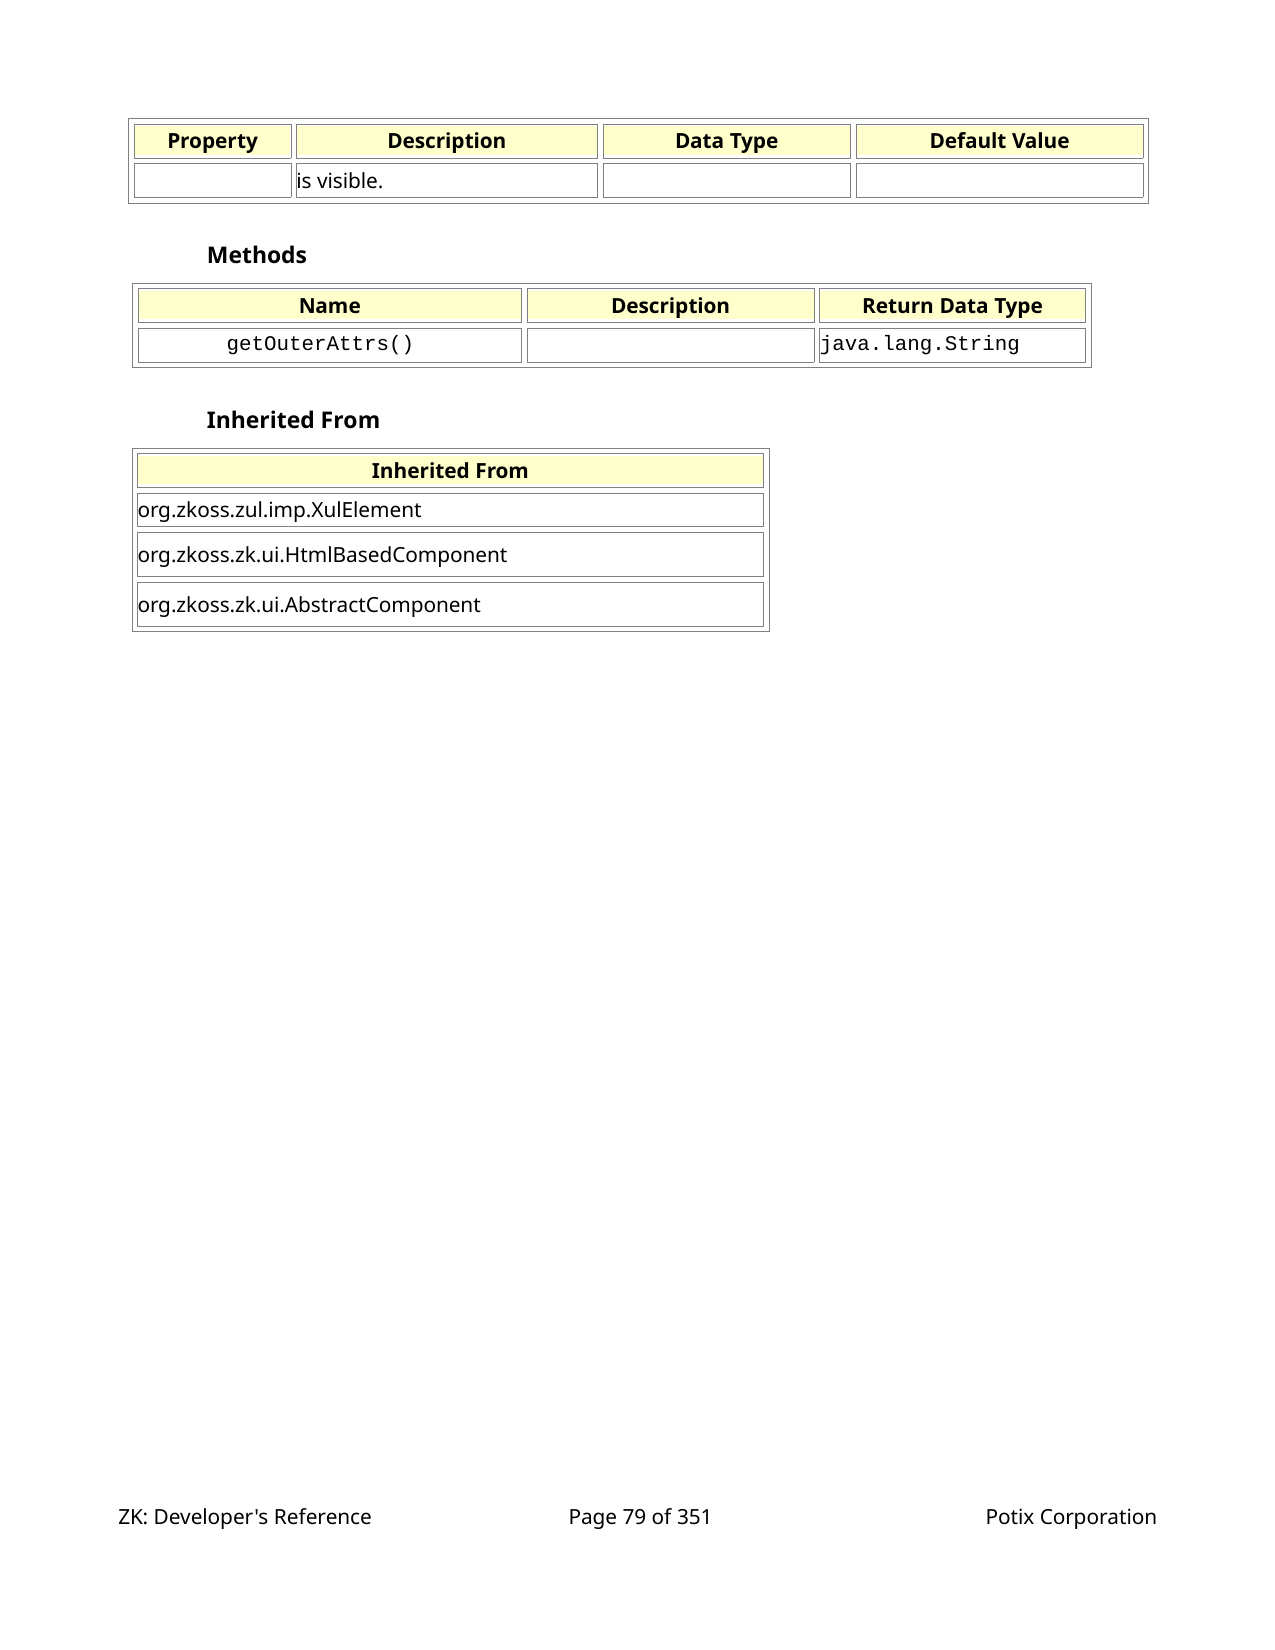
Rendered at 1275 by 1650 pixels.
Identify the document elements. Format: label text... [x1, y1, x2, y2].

table_header Name [135, 284, 524, 322]
table_cell is visible. [293, 158, 600, 197]
table_cell getOuterAttrs() [135, 322, 524, 362]
table_cell org.zkoss.zk.ui.AbstractComponent [134, 576, 766, 626]
table_cell java.lang.String [817, 322, 1088, 362]
table_header Data Type [600, 119, 853, 158]
table_cell [600, 158, 853, 197]
table_cell [131, 158, 293, 197]
subtitle Methods [207, 239, 1157, 270]
table_header Description [293, 119, 600, 158]
table_header Description [524, 284, 817, 322]
table_cell [853, 158, 1146, 197]
table_header Return Data Type [817, 284, 1088, 322]
table_header Inherited From [134, 449, 766, 487]
subtitle Inherited From [207, 404, 1157, 435]
table_cell org.zkoss.zul.imp.XulElement [134, 487, 766, 526]
table_cell [528, 329, 814, 362]
table_cell [524, 322, 817, 362]
table_header Property [131, 119, 293, 158]
table_header Default Value [853, 119, 1146, 158]
table_cell org.zkoss.zk.ui.HtmlBasedComponent [134, 526, 766, 576]
